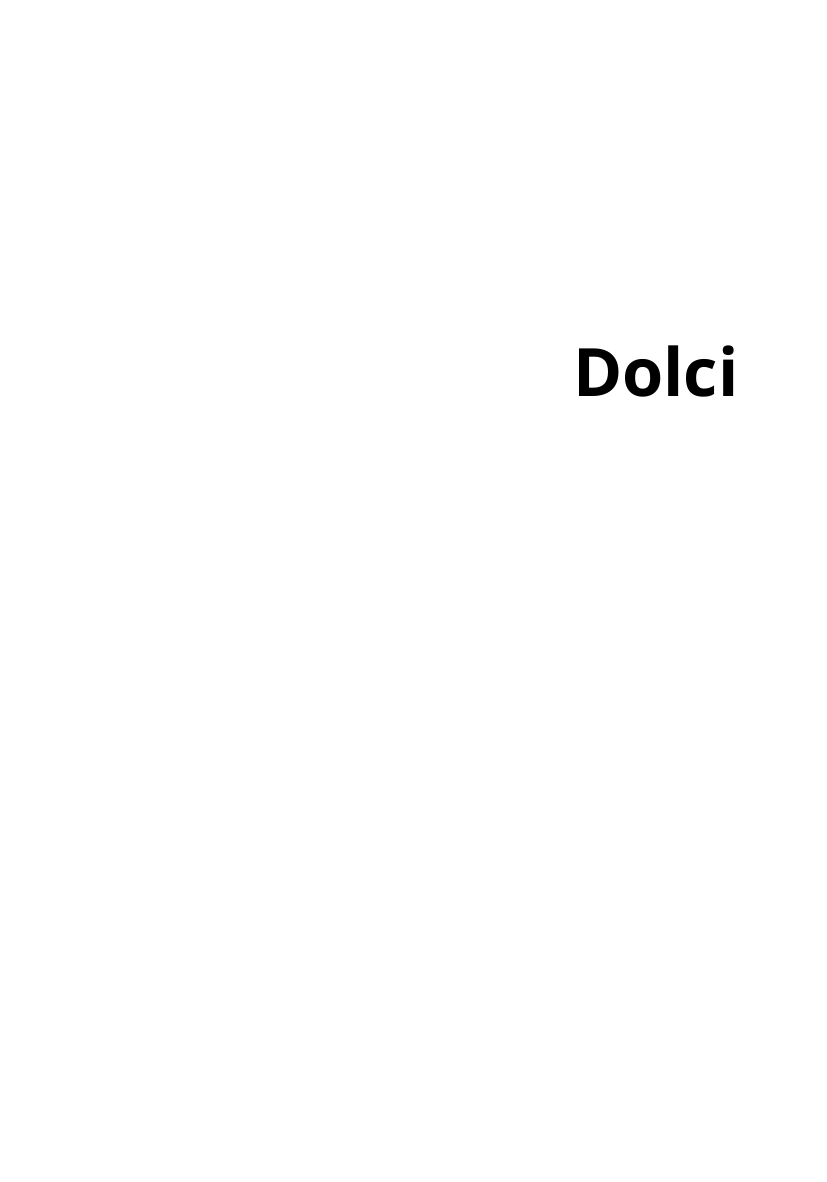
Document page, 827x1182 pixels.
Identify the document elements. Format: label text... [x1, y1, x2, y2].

text Dolci [88, 325, 738, 416]
